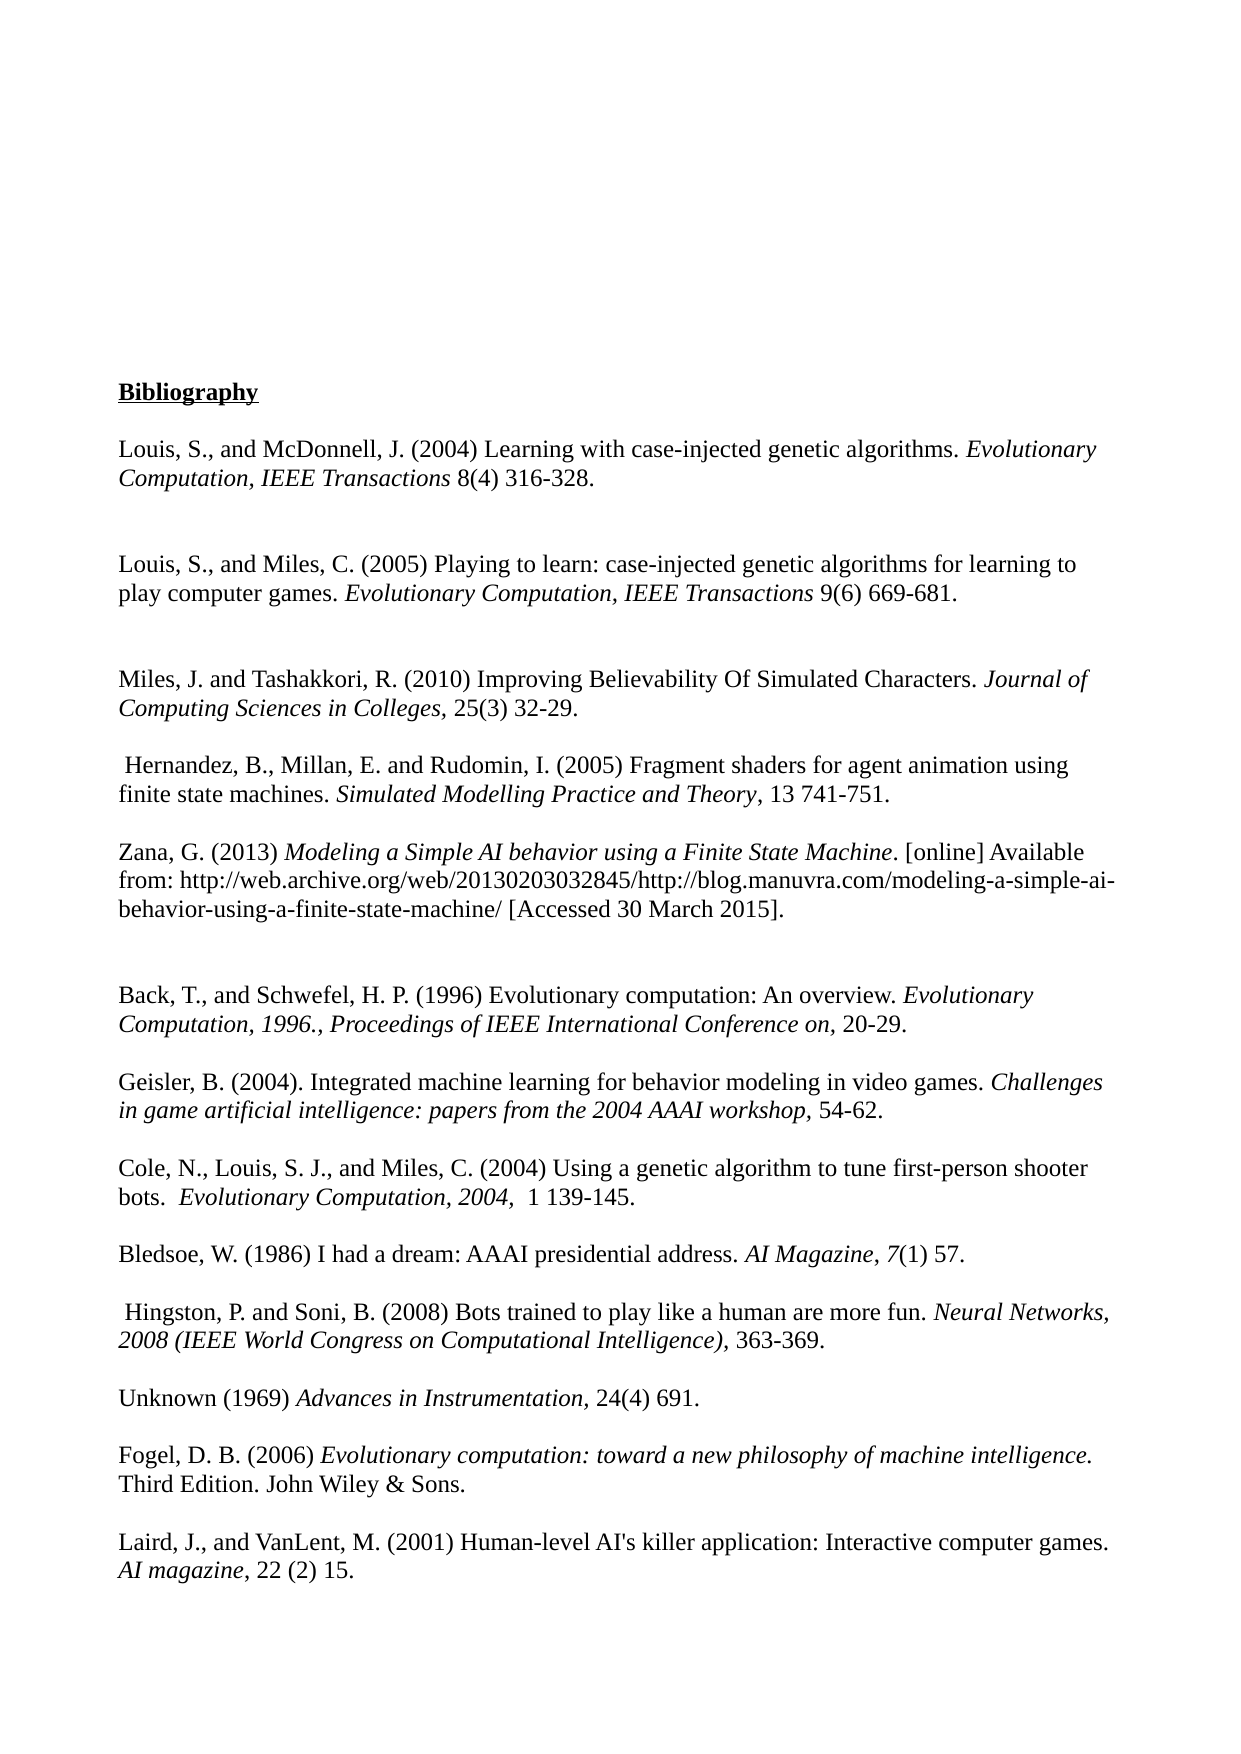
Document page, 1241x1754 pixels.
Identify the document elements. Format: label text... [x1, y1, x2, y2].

text Louis, S., and McDonnell, J. (2004) Learning with case-injected genetic algorithms. Evolutionary Computation, IEEE Transactions 8(4) 316-328. [118, 434, 1122, 492]
text Hingston, P. and Soni, B. (2008) Bots trained to play like a human are more fun. Neural Networks, 2008 (IEEE World Congress on Computational Intelligence), 363-369. [118, 1297, 1122, 1354]
text Hernandez, B., Millan, E. and Rudomin, I. (2005) Fragment shaders for agent animation using [118, 751, 1122, 779]
text Laird, J., and VanLent, M. (2001) Human-level AI's killer application: Interactive computer games. AI magazine, 22 (2) 15. [118, 1527, 1122, 1584]
text Zana, G. (2013) Modeling a Simple AI behavior using a Finite State Machine. [online] Available from: http://web.archive.org/web/20130203032845/http://blog.manuvra.com/modeling-a-simple-ai-behavior-using-a-finite-state-machine/ [Accessed 30 March 2015]. [118, 837, 1122, 923]
text Fogel, D. B. (2006) Evolutionary computation: toward a new philosophy of machine intelligence. Third Edition. John Wiley & Sons. [118, 1441, 1122, 1498]
text Back, T., and Schwefel, H. P. (1996) Evolutionary computation: An overview. Evolutionary Computation, 1996., Proceedings of IEEE International Conference on, 20-29. [118, 981, 1122, 1038]
text Cole, N., Louis, S. J., and Miles, C. (2004) Using a genetic algorithm to tune first-person shooter bots. Evolutionary Computation, 2004, 1 139-145. [118, 1153, 1122, 1211]
text Bibliography [118, 377, 1122, 406]
text Louis, S., and Miles, C. (2005) Playing to learn: case-injected genetic algorithms for learning to play computer games. Evolutionary Computation, IEEE Transactions 9(6) 669-681. [118, 549, 1122, 607]
text Unknown (1969) Advances in Instrumentation, 24(4) 691. [118, 1383, 1122, 1412]
text finite state machines. Simulated Modelling Practice and Theory, 13 741-751. [118, 779, 1122, 808]
text Geisler, B. (2004). Integrated machine learning for behavior modeling in video games. Challenges in game artificial intelligence: papers from the 2004 AAAI workshop, 54-62. [118, 1067, 1122, 1124]
text Miles, J. and Tashakkori, R. (2010) Improving Believability Of Simulated Characters. Journal of Computing Sciences in Colleges, 25(3) 32-29. [118, 664, 1122, 722]
text Bledsoe, W. (1986) I had a dream: AAAI presidential address. AI Magazine, 7(1) 57. [118, 1239, 1122, 1268]
